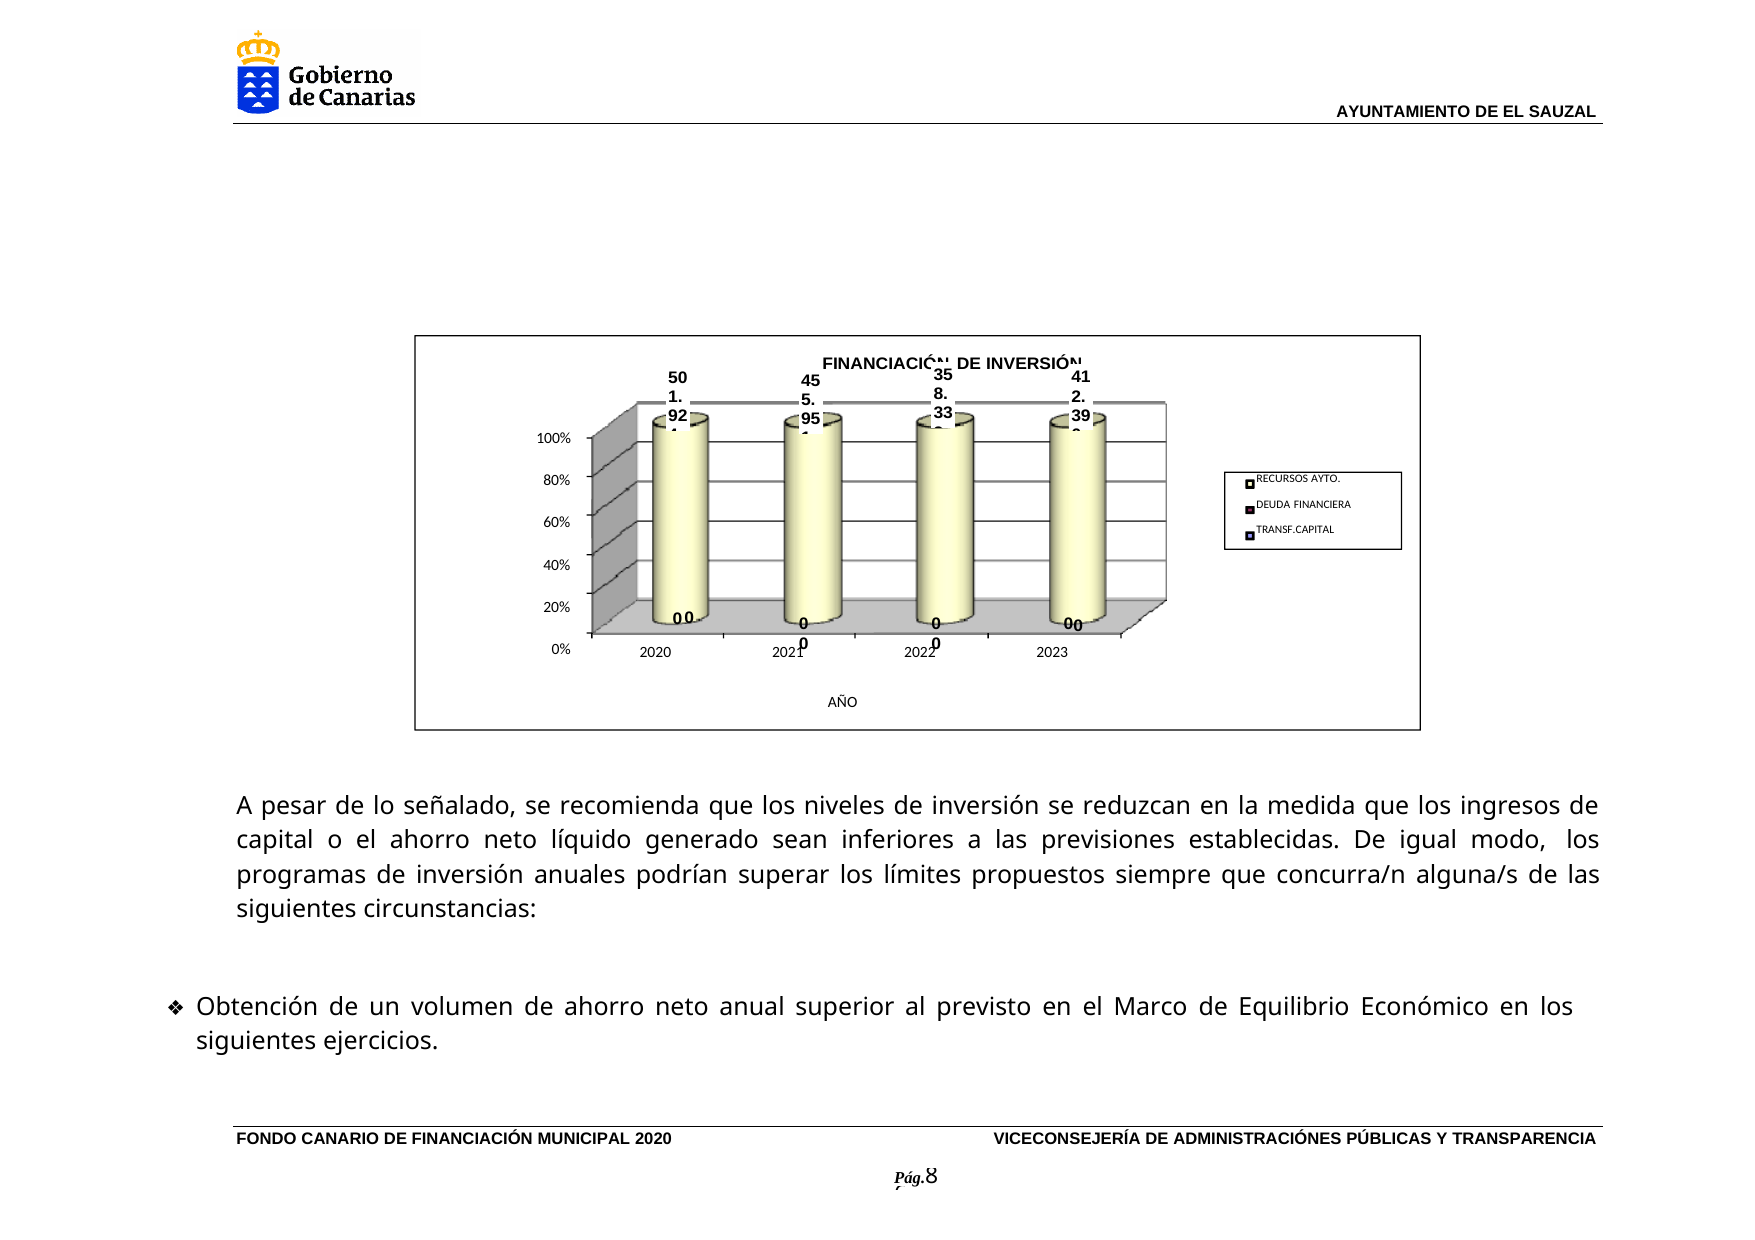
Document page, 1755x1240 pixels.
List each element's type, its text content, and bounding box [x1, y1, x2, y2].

text 501.924 [668, 368, 690, 431]
list Obtención de un volumen de ahorro neto anual superior al previsto en el Marco de Equilibrio Económico en los siguientes ejercicios. [166, 989, 1600, 1057]
text A pesar de lo señalado, se recomienda que los niveles de inversión se reduzcan en la medida que los ingresos de capital o el ahorro neto líquido generado sean inferiores a las previsiones establecidas. De igual modo, los programas de inversión anuales podrían superar los límites propuestos siempre que concurra/n alguna/s de las siguientes circunstancias: [236, 787, 1600, 925]
text 358.333 [933, 365, 955, 428]
text 455.951 [801, 371, 823, 434]
text 412.396 [1071, 367, 1093, 430]
